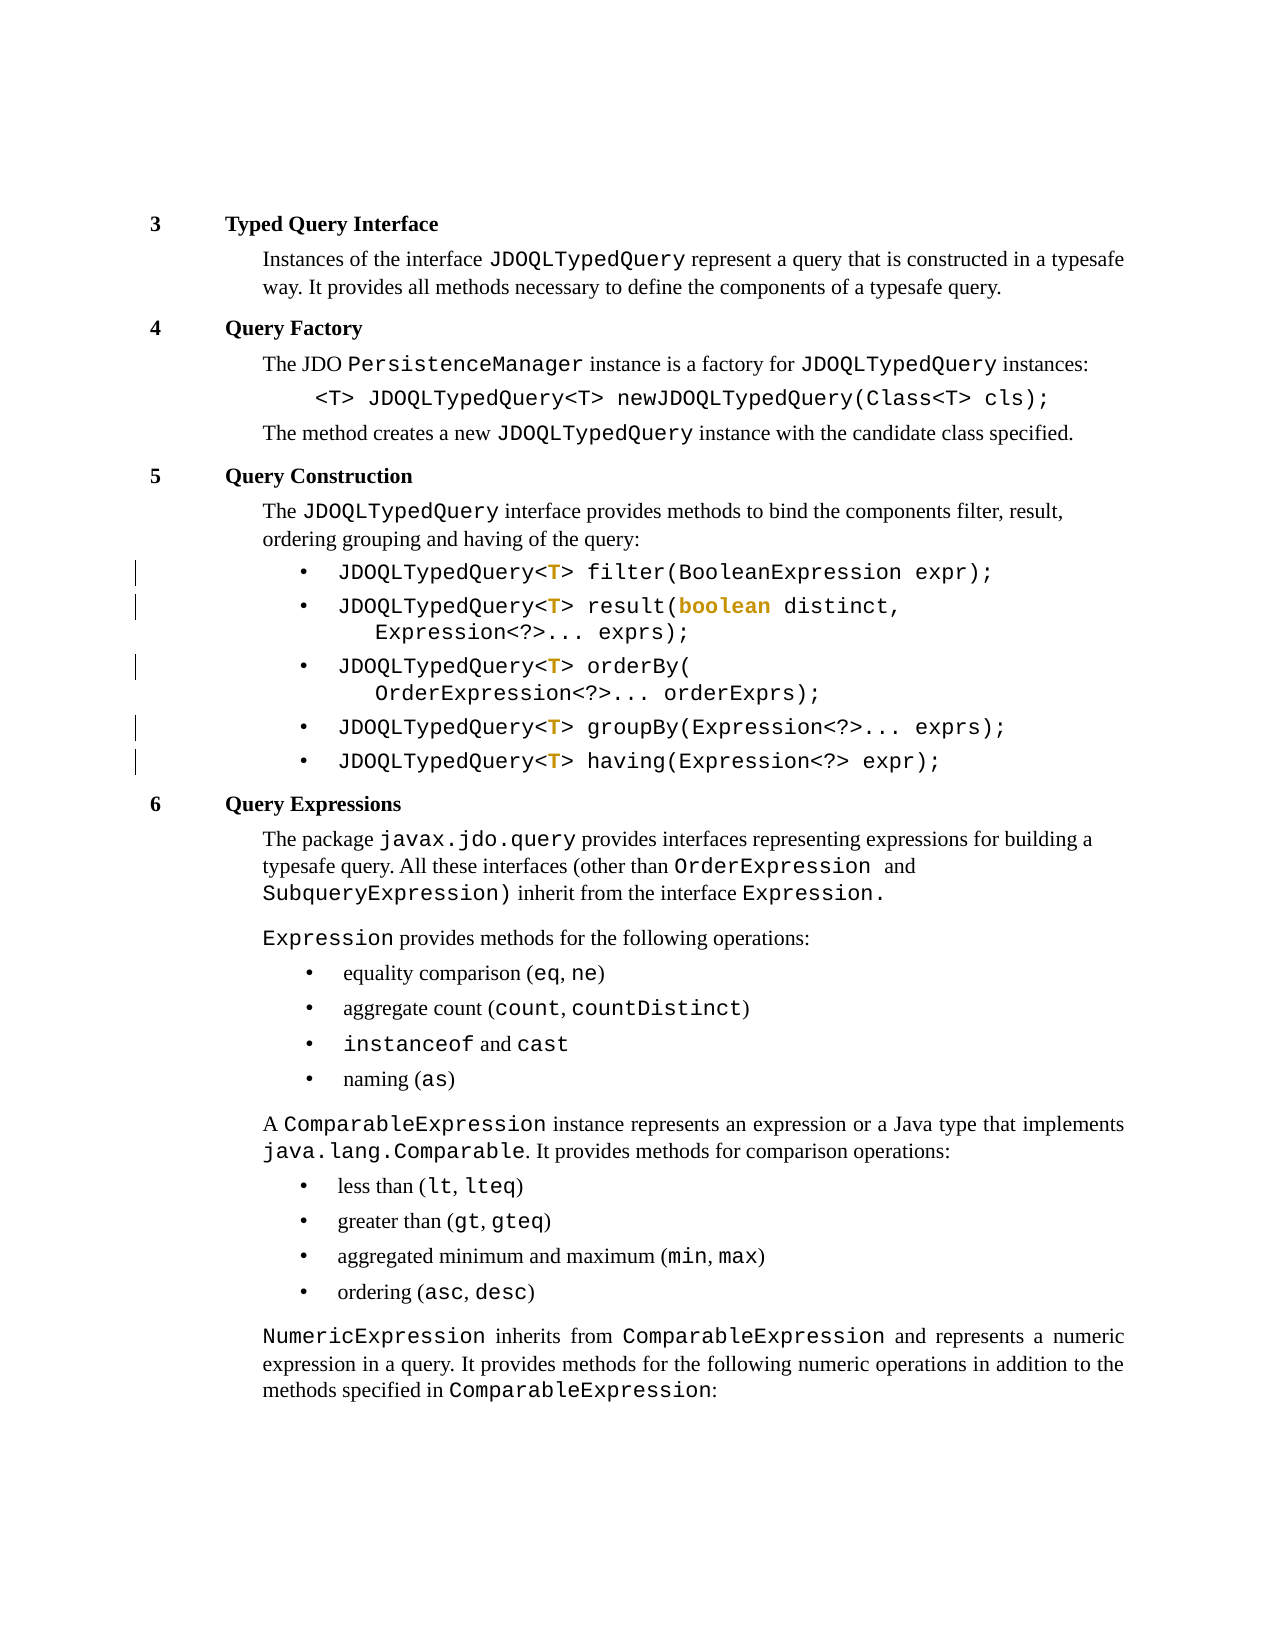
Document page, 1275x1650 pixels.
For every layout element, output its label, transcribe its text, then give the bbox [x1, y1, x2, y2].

text The JDO PersistenceManager instance is a factory for JDOQLTypedQuery instances: [262, 351, 1125, 377]
text Instances of the interface JDOQLTypedQuery represent a query that is constructed in a typesafe way. It provides all methods necessary to define the components of a typesafe query. [262, 246, 1125, 299]
list instanceof and cast [306, 1031, 1125, 1058]
text NumericExpression inherits from ComparableExpression and represents a numeric expression in a query. It provides methods for the following numeric operations in addition to the methods specified in ComparableExpression: [262, 1323, 1125, 1403]
list ordering (asc, desc) [300, 1279, 1125, 1306]
list greater than (gt, gteq) [300, 1208, 1125, 1235]
subtitle Query Construction [150, 462, 1125, 488]
subtitle Query Expressions [150, 790, 1125, 816]
text Expression provides methods for the following operations: [262, 925, 1125, 952]
list aggregate count (count, countDistinct) [306, 995, 1125, 1022]
list naming (as) [306, 1066, 1125, 1093]
list equality comparison (eq, ne) [306, 960, 1125, 987]
list JDOQLTypedQuery<T> having(Expression<?> expr); [300, 749, 1125, 775]
list less than (lt, lteq) [300, 1173, 1125, 1200]
text <T> JDOQLTypedQuery<T> newJDOQLTypedQuery(Class<T> cls); [262, 386, 1125, 412]
list JDOQLTypedQuery<T> filter(BooleanExpression expr); [300, 559, 1125, 586]
list JDOQLTypedQuery<T> groupBy(Expression<?>... exprs); [300, 715, 1125, 741]
subtitle Query Factory [150, 314, 1125, 340]
text The package javax.jdo.query provides interfaces representing expressions for building a typesafe query. All these interfaces (other than OrderExpression and SubqueryExpression) inherit from the interface Expression. [262, 826, 1125, 907]
text The method creates a new JDOQLTypedQuery instance with the candidate class specified. [262, 420, 1125, 447]
list JDOQLTypedQuery<T> orderBy( OrderExpression<?>... orderExprs); [300, 654, 1125, 706]
list aggregated minimum and maximum (min, max) [300, 1243, 1125, 1271]
subtitle Typed Query Interface [150, 210, 1125, 236]
text A ComparableExpression instance represents an expression or a Java type that implements java.lang.Comparable. It provides methods for comparison operations: [262, 1111, 1125, 1165]
list JDOQLTypedQuery<T> result(boolean distinct, Expression<?>... exprs); [300, 594, 1125, 646]
text The JDOQLTypedQuery interface provides methods to bind the components filter, result, ordering grouping and having of the query: [262, 498, 1125, 551]
